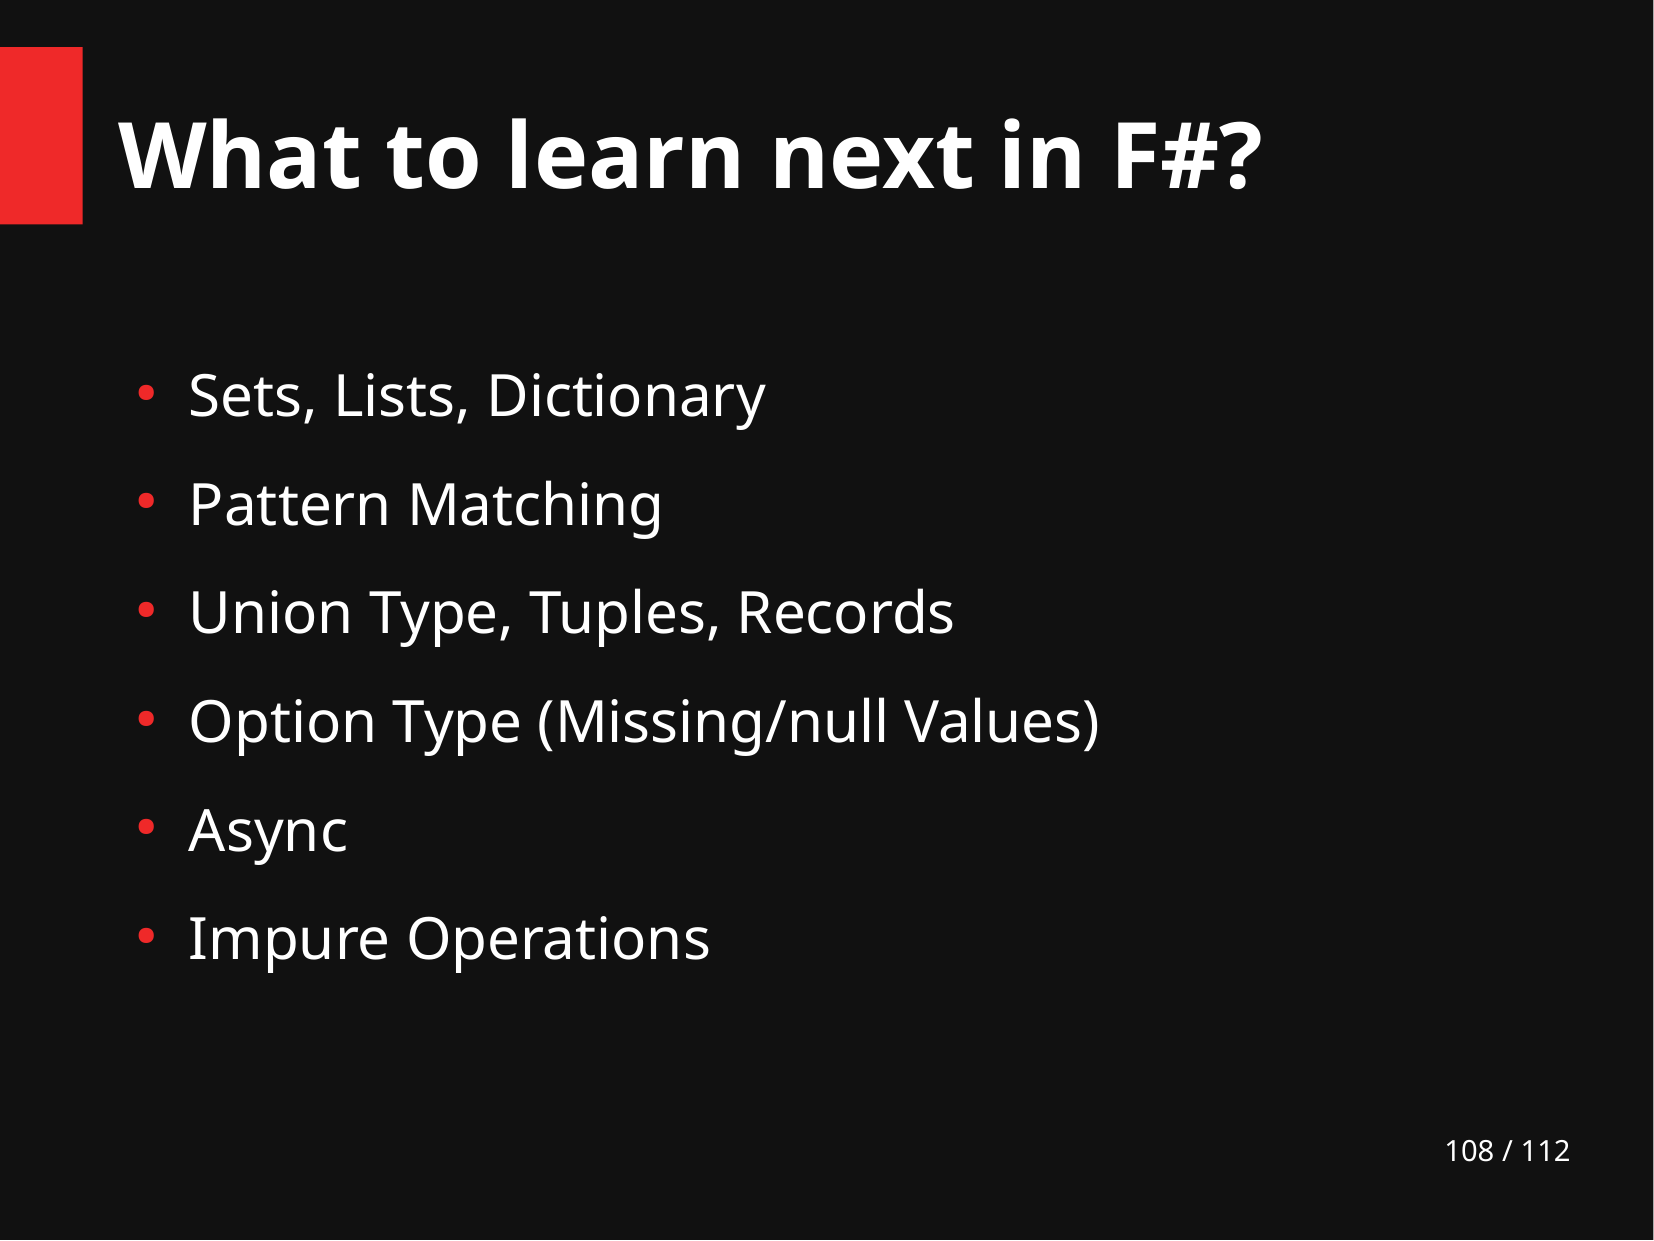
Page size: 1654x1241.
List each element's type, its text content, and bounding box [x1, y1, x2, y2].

title What to learn next in F#? [118, 49, 1571, 257]
list Sets, Lists, Dictionary Pattern Matching Union Type, Tuples, Records Option Type (Missing/null Values) Async Impure Operations [118, 354, 1536, 1074]
